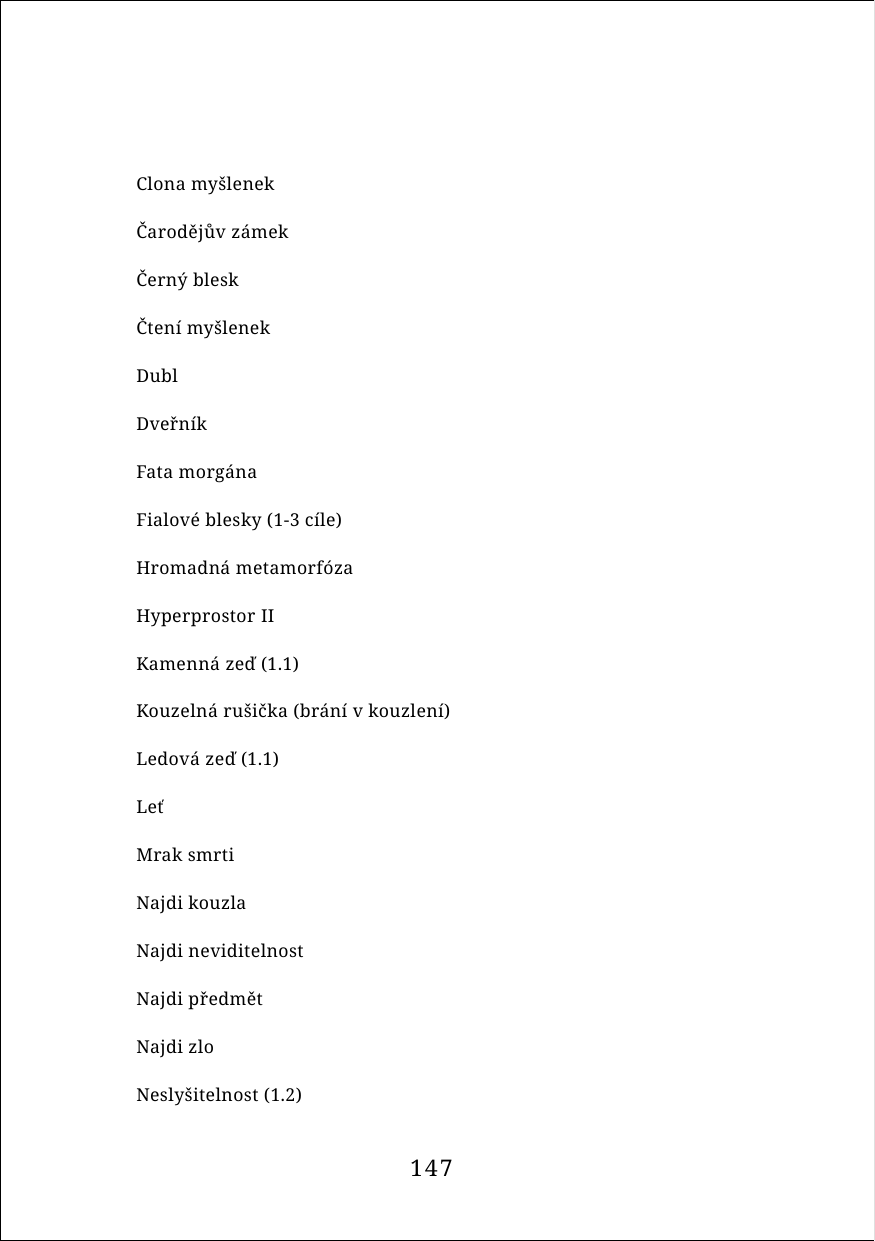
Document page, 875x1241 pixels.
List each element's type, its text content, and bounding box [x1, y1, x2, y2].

text Hromadná metamorfóza [136, 555, 756, 579]
text Dveřník [136, 411, 756, 436]
text Čarodějův zámek [136, 220, 756, 244]
text Clona myšlenek [136, 172, 756, 196]
text Najdi neviditelnost [136, 938, 756, 963]
text Leť [136, 795, 756, 819]
text Najdi předmět [136, 986, 756, 1011]
text Kouzelná rušička (brání v kouzlení) [136, 699, 756, 723]
text Najdi kouzla [136, 891, 756, 915]
text Dubl [136, 363, 756, 388]
text Neslyšitelnost (1.2) [136, 1082, 756, 1106]
text Čtení myšlenek [136, 316, 756, 340]
text Černý blesk [136, 268, 756, 292]
text Najdi zlo [136, 1034, 756, 1058]
text Kamenná zeď (1.1) [136, 651, 756, 675]
text Ledová zeď (1.1) [136, 747, 756, 771]
text Fata morgána [136, 459, 756, 483]
text Hyperprostor II [136, 603, 756, 627]
text Mrak smrti [136, 843, 756, 867]
text Fialové blesky (1-3 cíle) [136, 507, 756, 531]
